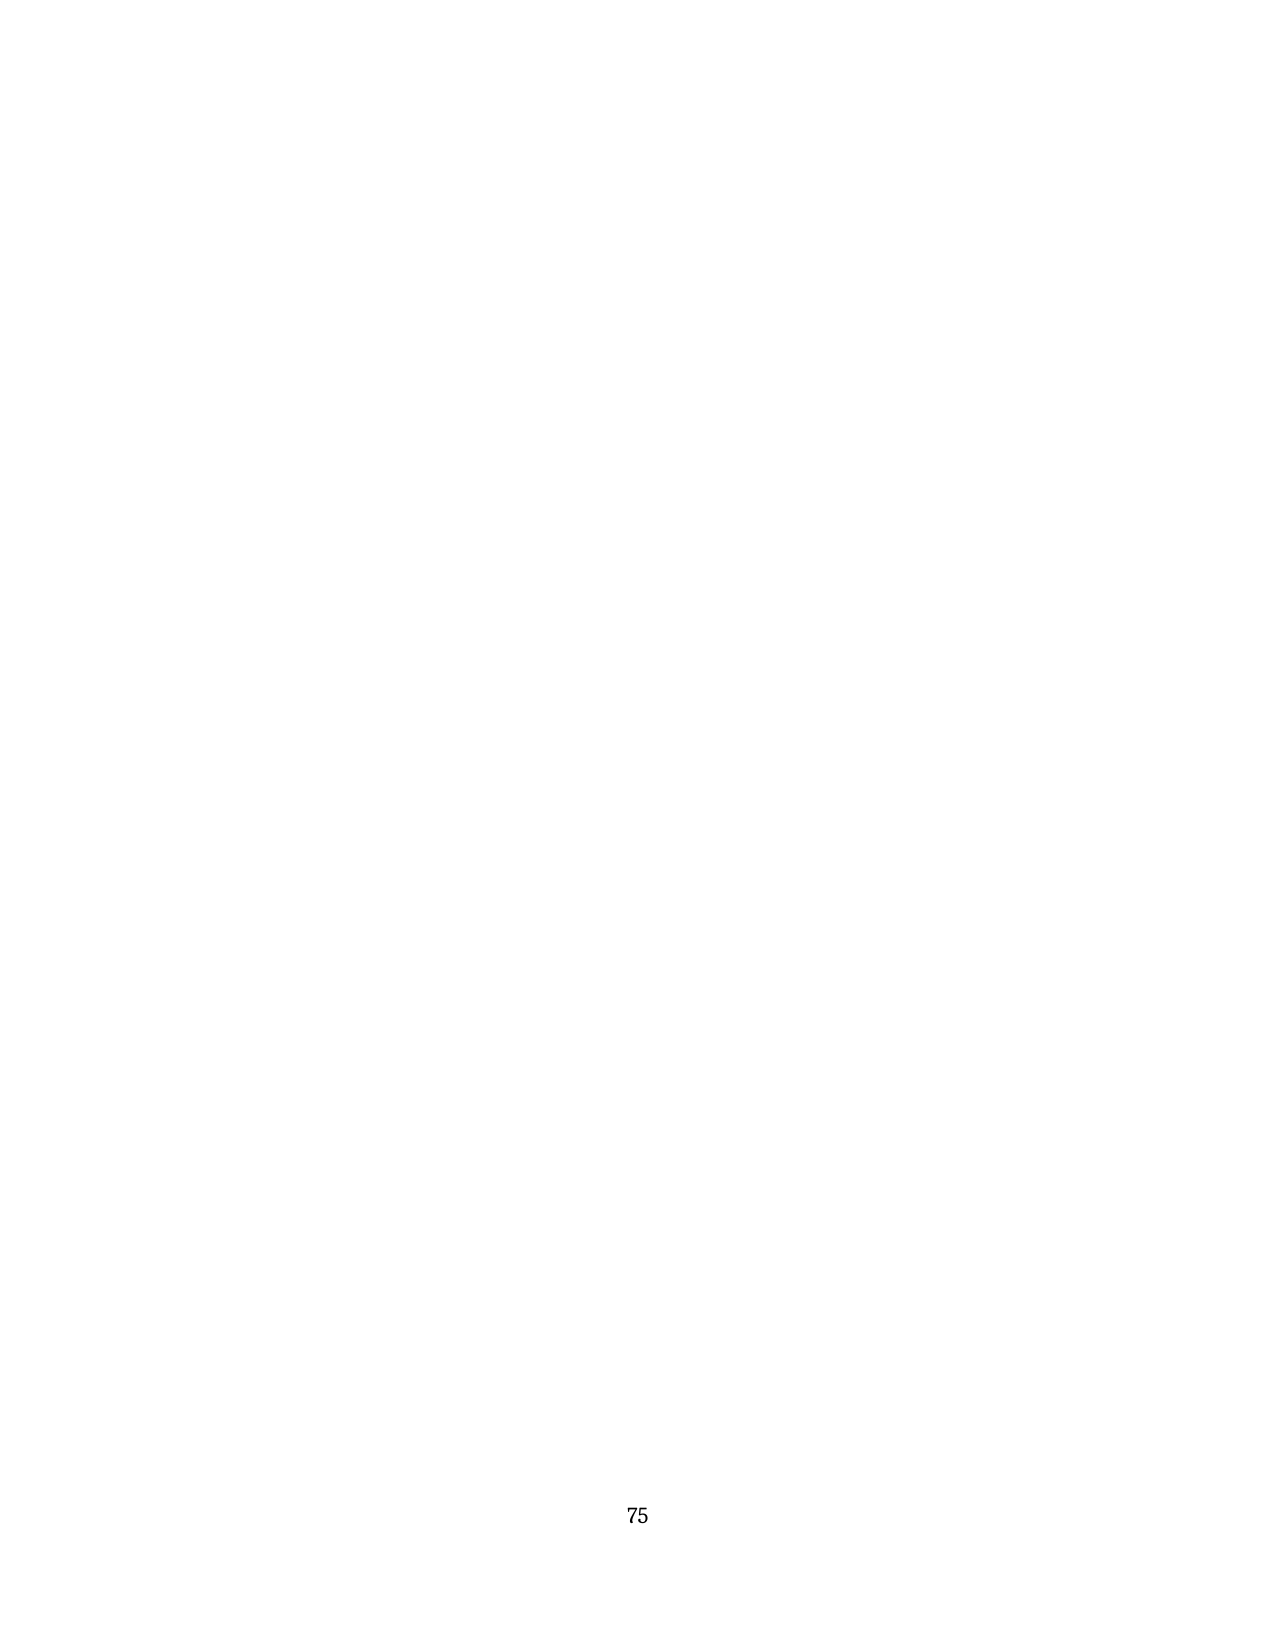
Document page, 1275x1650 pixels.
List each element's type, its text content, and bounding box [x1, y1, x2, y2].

text 75 [621, 1503, 654, 1529]
